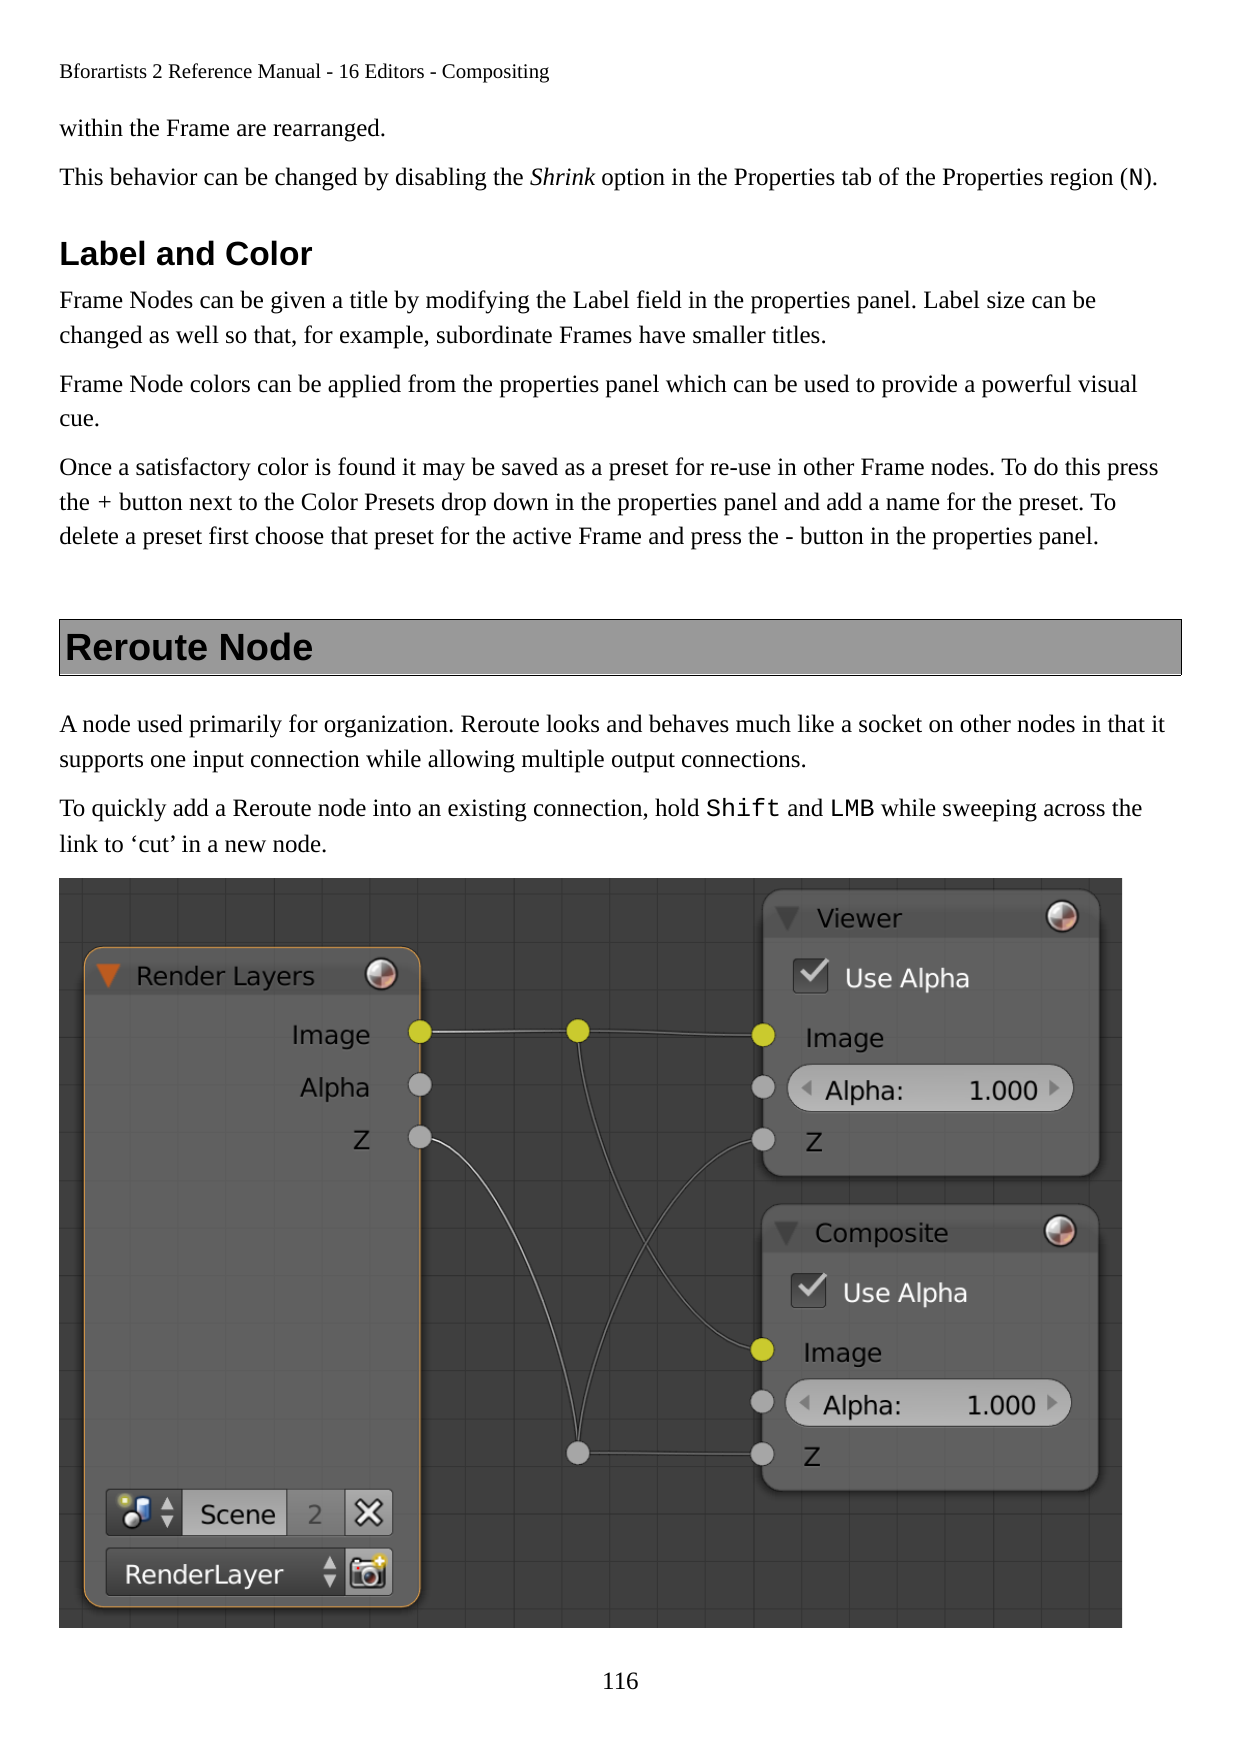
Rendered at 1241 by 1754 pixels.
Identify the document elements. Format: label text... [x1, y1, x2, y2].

text This behavior can be changed by disabling the Shrink option in the Properties tab of the Properties region (N). [59, 162, 1181, 192]
text A node used primarily for organization. Reroute looks and behaves much like a socket on other nodes in that it supports one input connection while allowing multiple output connections. [59, 709, 1181, 772]
text Frame Nodes can be given a title by modifying the Label field in the properties panel. Label size can be changed as well so that, for example, subordinate Frames have smaller titles. [59, 285, 1181, 348]
table_header Reroute Node [60, 620, 1181, 674]
text Frame Node colors can be applied from the properties panel which can be used to provide a powerful visual cue. [59, 369, 1181, 432]
text within the Frame are rearranged. [59, 113, 1181, 141]
text To quickly add a Reroute node into an existing connection, hold Shift and LMB while sweeping across the link to ‘cut’ in a new node. [59, 793, 1181, 858]
picture [59, 878, 1123, 1628]
subtitle Label and Color [59, 234, 1181, 273]
text Once a satisfactory color is found it may be saved as a preset for re-use in other Frame nodes. To do this press the + button next to the Color Presets drop down in the properties panel and add a name for the preset. To delete a preset first choose that preset for the active Frame and press the - button in the properties panel. [59, 452, 1181, 550]
